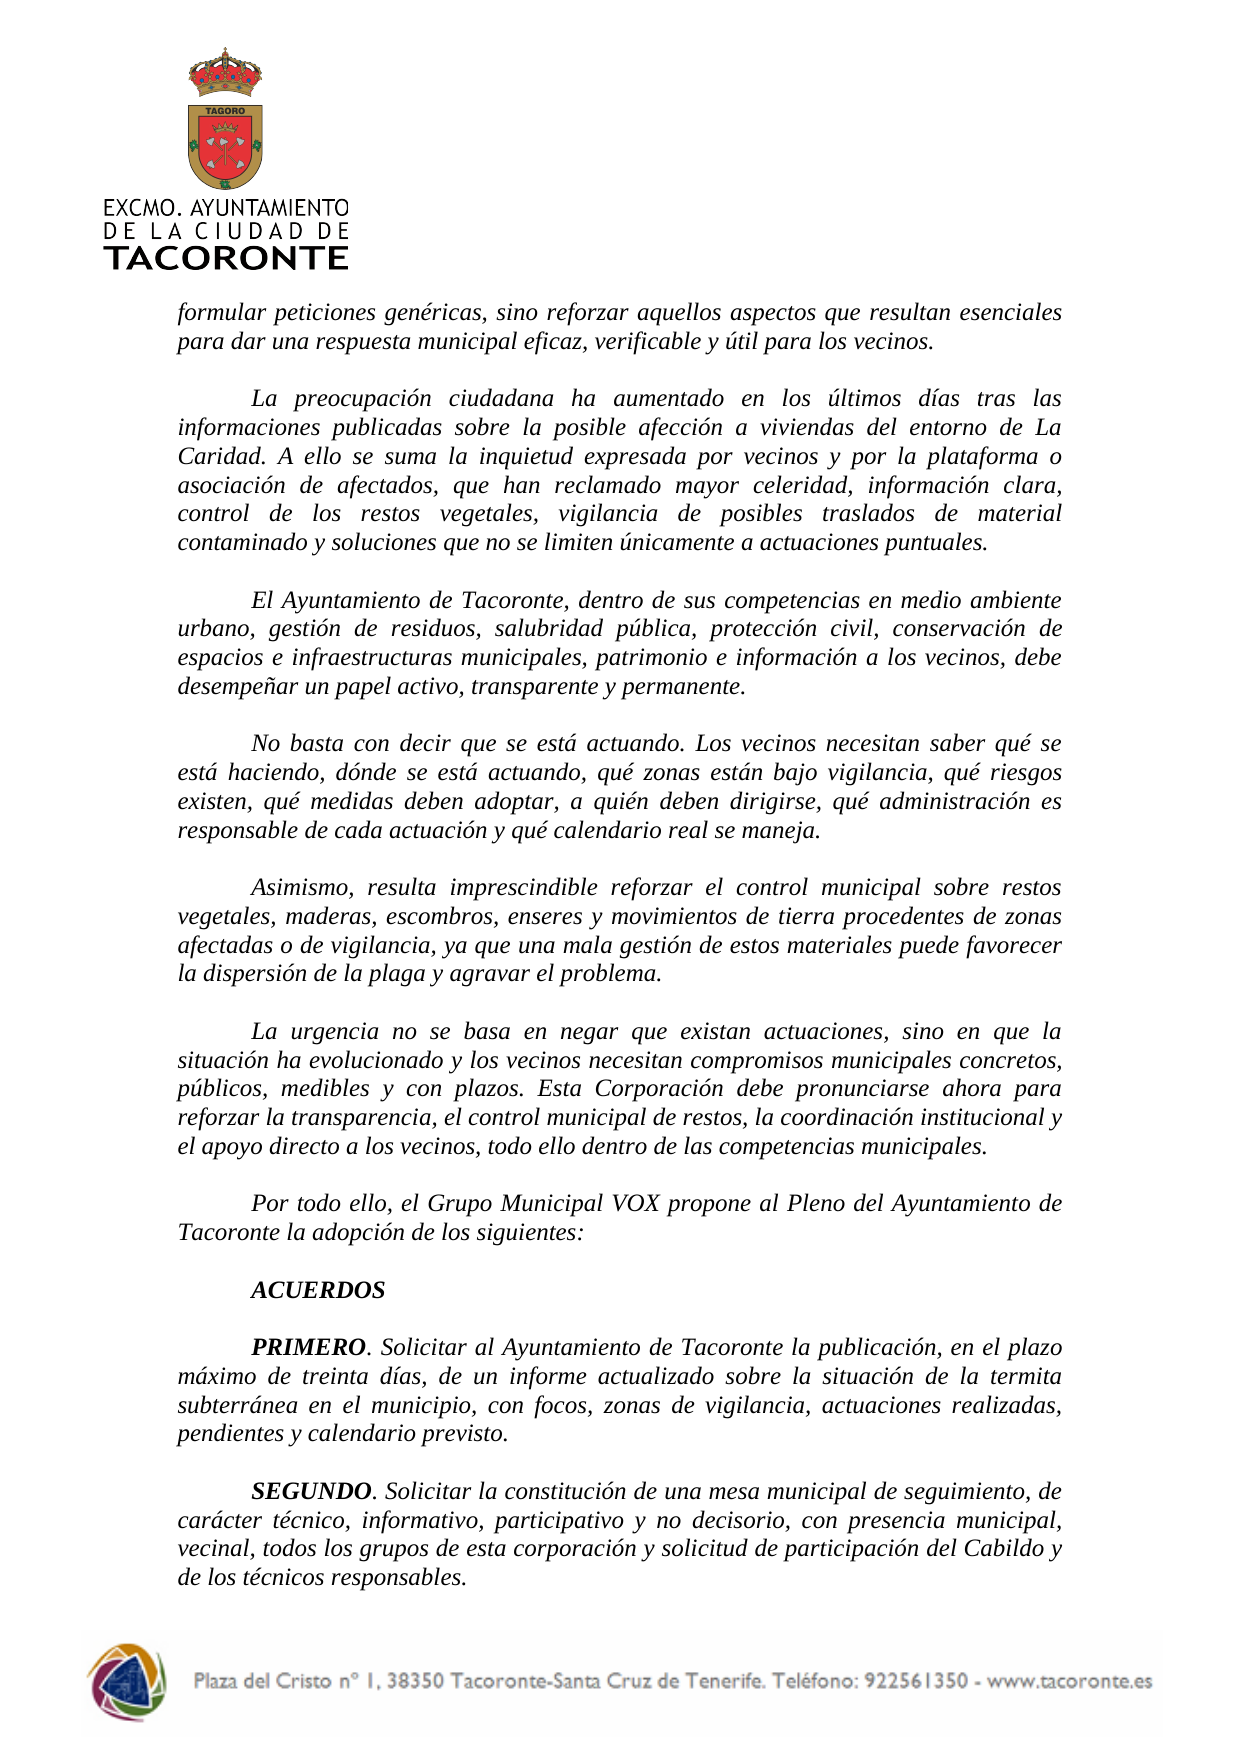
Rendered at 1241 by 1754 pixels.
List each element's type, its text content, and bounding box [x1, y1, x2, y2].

text El Ayuntamiento de Tacoronte, dentro de sus competencias en medio ambiente urbano, gestión de residuos, salubridad pública, protección civil, conservación de espacios e infraestructuras municipales, patrimonio e información a los vecinos, debe desempeñar un papel activo, transparente y permanente. [177, 585, 1063, 700]
text No basta con decir que se está actuando. Los vecinos necesitan saber qué se está haciendo, dónde se está actuando, qué zonas están bajo vigilancia, qué riesgos existen, qué medidas deben adoptar, a quién deben dirigirse, qué administración es responsable de cada actuación y qué calendario real se maneja. [177, 728, 1063, 843]
text Asimismo, resulta imprescindible reforzar el control municipal sobre restos vegetales, maderas, escombros, enseres y movimientos de tierra procedentes de zonas afectadas o de vigilancia, ya que una mala gestión de estos materiales puede favorecer la dispersión de la plaga y agravar el problema. [177, 872, 1063, 987]
text La preocupación ciudadana ha aumentado en los últimos días tras las informaciones publicadas sobre la posible afección a viviendas del entorno de La Caridad. A ello se suma la inquietud expresada por vecinos y por la plataforma o asociación de afectados, que han reclamado mayor celeridad, información clara, control de los restos vegetales, vigilancia de posibles traslados de material contaminado y soluciones que no se limiten únicamente a actuaciones puntuales. [177, 383, 1063, 556]
picture [80, 1630, 1163, 1737]
text SEGUNDO. Solicitar la constitución de una mesa municipal de seguimiento, de carácter técnico, informativo, participativo y no decisorio, con presencia municipal, vecinal, todos los grupos de esta corporación y solicitud de participación del Cabildo y de los técnicos responsables. [177, 1476, 1063, 1591]
text PRIMERO. Solicitar al Ayuntamiento de Tacoronte la publicación, en el plazo máximo de treinta días, de un informe actualizado sobre la situación de la termita subterránea en el municipio, con focos, zonas de vigilancia, actuaciones realizadas, pendientes y calendario previsto. [177, 1332, 1063, 1447]
picture [103, 47, 348, 270]
text La urgencia no se basa en negar que existan actuaciones, sino en que la situación ha evolucionado y los vecinos necesitan compromisos municipales concretos, públicos, medibles y con plazos. Esta Corporación debe pronunciarse ahora para reforzar la transparencia, el control municipal de restos, la coordinación institucional y el apoyo directo a los vecinos, todo ello dentro de las competencias municipales. [177, 1016, 1063, 1160]
text Por todo ello, el Grupo Municipal VOX propone al Pleno del Ayuntamiento de Tacoronte la adopción de los siguientes: [177, 1188, 1063, 1246]
text formular peticiones genéricas, sino reforzar aquellos aspectos que resultan esenciales para dar una respuesta municipal eficaz, verificable y útil para los vecinos. [177, 297, 1063, 355]
text ACUERDOS [177, 1275, 1063, 1303]
